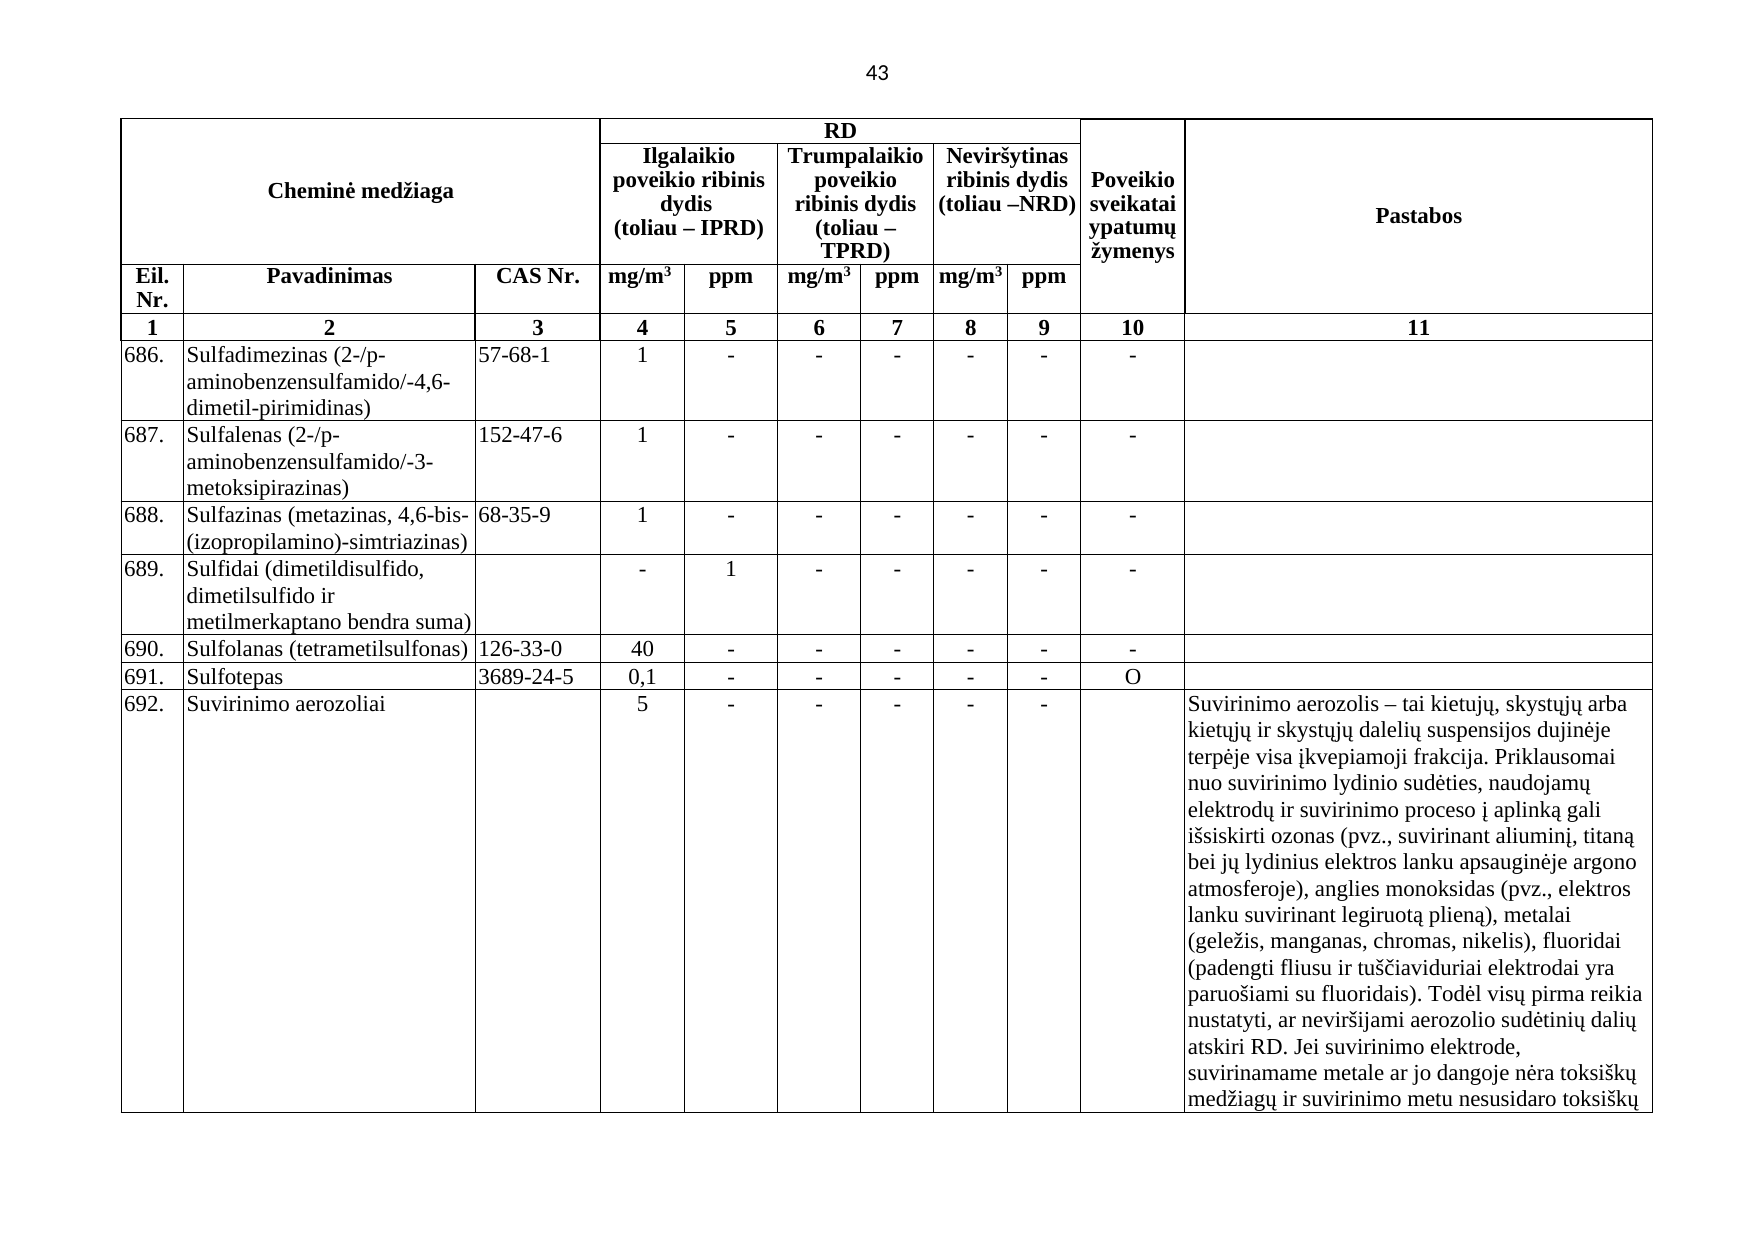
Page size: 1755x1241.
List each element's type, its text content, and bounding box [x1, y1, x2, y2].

table_cell 8 [934, 314, 1007, 340]
table_cell 9 [1008, 314, 1080, 340]
table_cell - [861, 555, 933, 634]
table_cell [1185, 663, 1652, 689]
table_cell - [1008, 663, 1080, 689]
table_cell - [861, 341, 933, 420]
table_header Pastabos [1186, 120, 1652, 312]
table_cell 5 [685, 314, 777, 340]
table_cell mg/m3 [934, 265, 1007, 312]
table_cell - [1008, 341, 1080, 420]
table_cell - [685, 635, 777, 662]
table_cell - [934, 690, 1007, 1112]
table_header Cheminė medžiaga [122, 119, 599, 263]
table_cell 7 [861, 314, 933, 340]
table_cell Suvirinimo aerozoliai [184, 690, 475, 1112]
table_cell mg/m3 [778, 265, 860, 312]
table_cell - [685, 690, 777, 1112]
table_cell Ilgalaikio poveikio ribinis dydis (toliau – IPRD) [601, 144, 777, 263]
table_cell - [1008, 555, 1080, 634]
table_cell ppm [861, 265, 933, 312]
table_cell Sulfidai (dimetildisulfido, dimetilsulfido ir metilmerkaptano bendra suma) [184, 555, 475, 634]
table_cell - [934, 502, 1007, 554]
table_cell 692. [122, 690, 183, 1112]
table_cell Sulfazinas (metazinas, 4,6-bis-(izopropilamino)-simtriazinas) [184, 502, 475, 554]
table_cell - [778, 690, 860, 1112]
table_cell Trumpalaikio poveikio ribinis dydis (toliau –TPRD) [778, 144, 933, 263]
table_header Poveikio sveikatai ypatumų žymenys [1081, 120, 1184, 312]
table_cell - [1081, 635, 1184, 662]
table_cell - [861, 635, 933, 662]
table_cell 0,1 [601, 663, 684, 689]
table_cell Neviršytinas ribinis dydis (toliau –NRD) [934, 144, 1080, 263]
table_cell 40 [601, 635, 684, 662]
table_cell - [1008, 421, 1080, 501]
table_cell - [934, 421, 1007, 501]
table_cell - [1081, 502, 1184, 554]
table_cell 11 [1185, 314, 1652, 340]
table_cell 6 [778, 314, 860, 340]
table_cell - [778, 635, 860, 662]
table_cell 691. [122, 663, 183, 689]
table_cell - [934, 555, 1007, 634]
table_cell CAS Nr. [476, 265, 599, 312]
table_cell mg/m3 [601, 265, 684, 312]
table_cell - [778, 502, 860, 554]
table_cell 126-33-0 [476, 635, 600, 662]
table_cell ppm [1008, 265, 1080, 312]
table_cell 68-35-9 [476, 502, 600, 554]
table_cell 690. [122, 635, 183, 662]
table_cell Pavadinimas [184, 265, 474, 312]
table_cell [1185, 502, 1652, 554]
table_cell [1185, 555, 1652, 634]
table_cell 5 [601, 690, 684, 1112]
table_cell Sulfadimezinas (2-/p-aminobenzensulfamido/-4,6-dimetil-pirimidinas) [184, 341, 475, 420]
table_cell 1 [685, 555, 777, 634]
table_cell 2 [184, 314, 474, 340]
table_cell 1 [601, 421, 684, 501]
table_cell [1185, 341, 1652, 420]
table_cell - [778, 421, 860, 501]
table_cell 3 [476, 314, 599, 340]
table_cell [476, 690, 600, 1112]
table_cell - [934, 663, 1007, 689]
table_cell - [861, 663, 933, 689]
table_cell [1185, 635, 1652, 662]
table_cell - [1081, 555, 1184, 634]
table_cell - [861, 502, 933, 554]
table_header RD [601, 119, 1080, 143]
table_cell ppm [685, 265, 777, 312]
table_cell - [685, 663, 777, 689]
table_cell [1081, 690, 1184, 1112]
table_cell - [934, 635, 1007, 662]
table_cell - [778, 663, 860, 689]
table_cell [476, 555, 600, 634]
table_cell - [685, 341, 777, 420]
table_cell Sulfotepas [184, 663, 475, 689]
table_cell - [1081, 341, 1184, 420]
table_cell Sulfolanas (tetrametilsulfonas) [184, 635, 475, 662]
table_cell - [778, 555, 860, 634]
table_cell - [685, 421, 777, 501]
table_cell 688. [122, 502, 183, 554]
table_cell 1 [601, 341, 684, 420]
table_cell Sulfalenas (2-/p- aminobenzensulfamido/-3- metoksipirazinas) [184, 421, 475, 501]
table_cell - [861, 690, 933, 1112]
table_cell [1185, 421, 1652, 501]
table_cell Suvirinimo aerozolis – tai kietujų, skystųjų arba kietųjų ir skystųjų dalelių suspensijos dujinėje terpėje visa įkvepiamoji frakcija. Priklausomai nuo suvirinimo lydinio sudėties, naudojamų elektrodų ir suvirinimo proceso į aplinką gali išsiskirti ozonas (pvz., suvirinant aliuminį, titaną bei jų lydinius elektros lanku apsauginėje argono atmosferoje), anglies monoksidas (pvz., elektros lanku suvirinant legiruotą plieną), metalai (geležis, manganas, chromas, nikelis), fluoridai (padengti fliusu ir tuščiaviduriai elektrodai yra paruošiami su fluoridais). Todėl visų pirma reikia nustatyti, ar neviršijami aerozolio sudėtinių dalių atskiri RD. Jei suvirinimo elektrode, suvirinamame metale ar jo dangoje nėra toksiškų medžiagų ir suvirinimo metu nesusidaro toksiškų [1185, 690, 1652, 1112]
table_cell - [861, 421, 933, 501]
table_cell - [934, 341, 1007, 420]
table_cell 10 [1081, 314, 1184, 340]
table_cell 4 [601, 314, 684, 340]
table_cell 57-68-1 [476, 341, 600, 420]
table_cell - [601, 555, 684, 634]
table_cell 1 [601, 502, 684, 554]
table_cell - [778, 341, 860, 420]
table_cell 3689-24-5 [476, 663, 600, 689]
table_cell - [1008, 635, 1080, 662]
table_cell - [1008, 502, 1080, 554]
table_cell Eil. Nr. [122, 265, 183, 312]
table_cell - [685, 502, 777, 554]
table_cell - [1081, 421, 1184, 501]
table_cell 1 [122, 314, 183, 340]
table_cell 686. [122, 341, 183, 420]
table_cell 687. [122, 421, 183, 501]
table_cell O [1081, 663, 1184, 689]
table_cell 152-47-6 [476, 421, 600, 501]
table_cell 689. [122, 555, 183, 634]
table_cell - [1008, 690, 1080, 1112]
